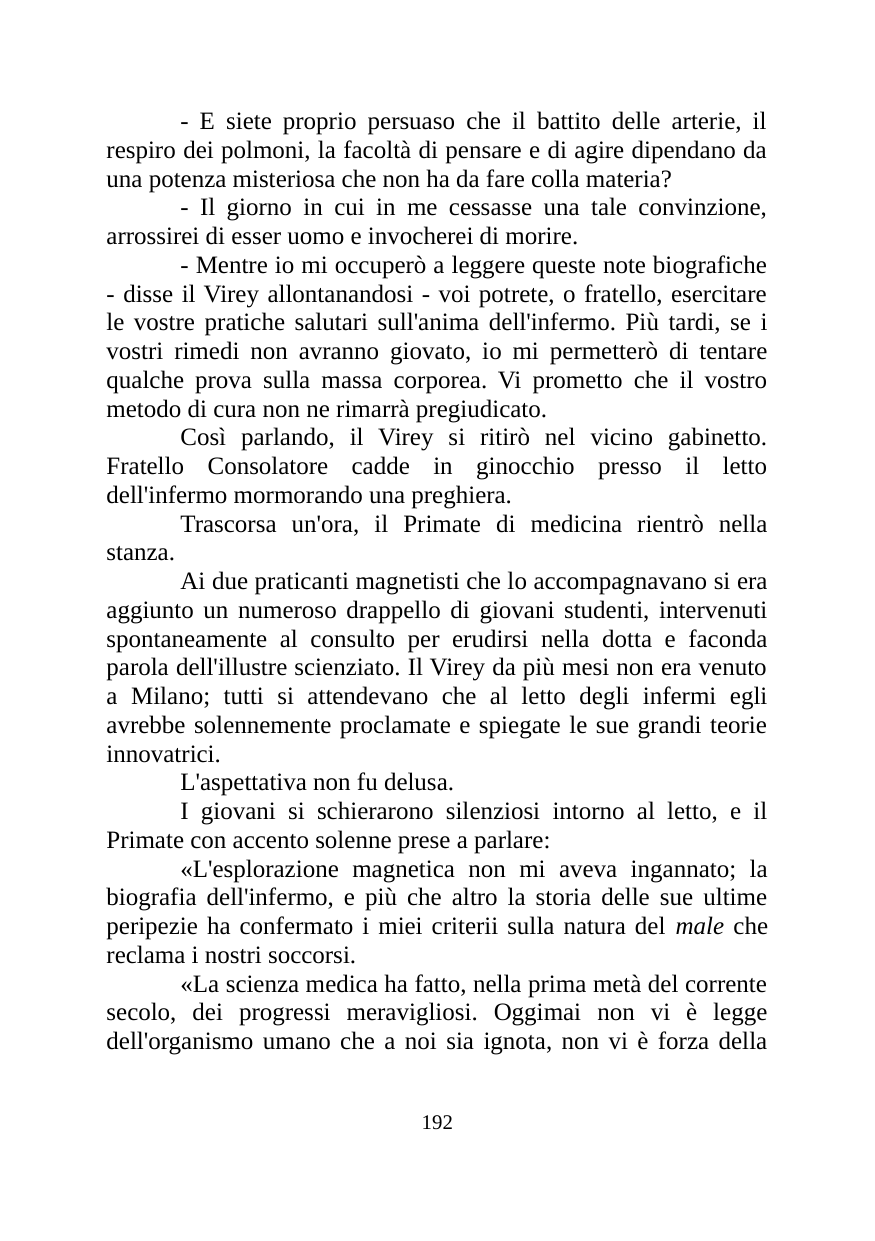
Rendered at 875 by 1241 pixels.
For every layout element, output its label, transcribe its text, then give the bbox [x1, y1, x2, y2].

text L'aspettativa non fu delusa. [106, 767, 768, 796]
text Trascorsa un'ora, il Primate di medicina rientrò nella stanza. [106, 509, 768, 566]
text Così parlando, il Virey si ritirò nel vicino gabinetto. Fratello Consolatore cadde in ginocchio presso il letto dell'infermo mormorando una preghiera. [106, 422, 768, 509]
text - E siete proprio persuaso che il battito delle arterie, il respiro dei polmoni, la facoltà di pensare e di agire dipendano da una potenza misteriosa che non ha da fare colla materia? [106, 106, 768, 192]
text - Mentre io mi occuperò a leggere queste note biografiche - disse il Virey allontanandosi - voi potrete, o fratello, esercitare le vostre pratiche salutari sull'anima dell'infermo. Più tardi, se i vostri rimedi non avranno giovato, io mi permetterò di tentare qualche prova sulla massa corporea. Vi prometto che il vostro metodo di cura non ne rimarrà pregiudicato. [106, 250, 768, 422]
text - Il giorno in cui in me cessasse una tale convinzione, arrossirei di esser uomo e invocherei di morire. [106, 192, 768, 250]
text «La scienza medica ha fatto, nella prima metà del corrente secolo, dei progressi meravigliosi. Oggimai non vi è legge dell'organismo umano che a noi sia ignota, non vi è forza della [106, 969, 768, 1055]
text Ai due praticanti magnetisti che lo accompagnavano si era aggiunto un numeroso drappello di giovani studenti, intervenuti spontaneamente al consulto per erudirsi nella dotta e faconda parola dell'illustre scienziato. Il Virey da più mesi non era venuto a Milano; tutti si attendevano che al letto degli infermi egli avrebbe solennemente proclamate e spiegate le sue grandi teorie innovatrici. [106, 566, 768, 767]
text «L'esplorazione magnetica non mi aveva ingannato; la biografia dell'infermo, e più che altro la storia delle sue ultime peripezie ha confermato i miei criterii sulla natura del male che reclama i nostri soccorsi. [106, 854, 768, 969]
text I giovani si schierarono silenziosi intorno al letto, e il Primate con accento solenne prese a parlare: [106, 796, 768, 854]
